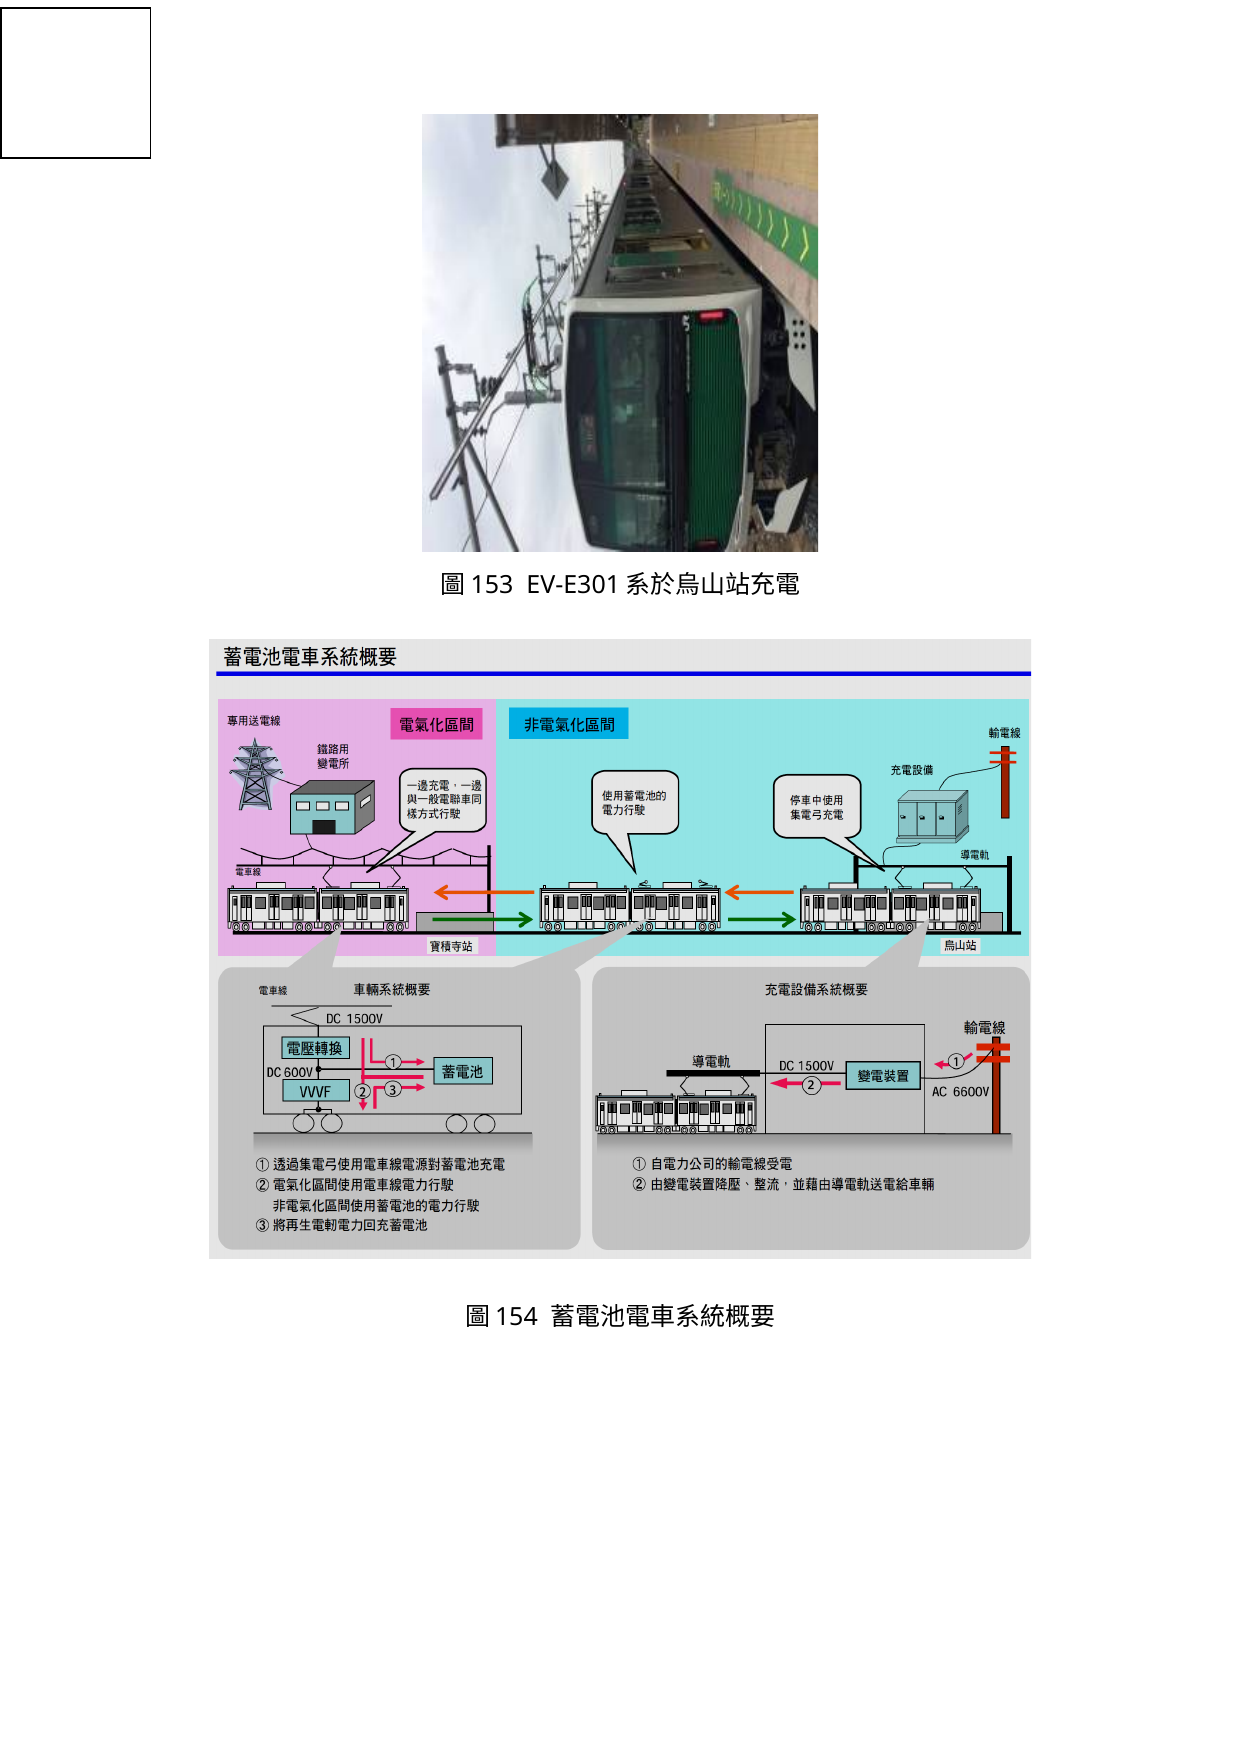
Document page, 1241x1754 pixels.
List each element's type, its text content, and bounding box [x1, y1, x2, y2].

text 圖153 EV-E301系於烏山站充電 [118, 564, 1122, 602]
picture [422, 114, 819, 552]
text [2, 9, 150, 157]
text 圖154 蓄電池電車系統概要 [118, 1296, 1122, 1333]
